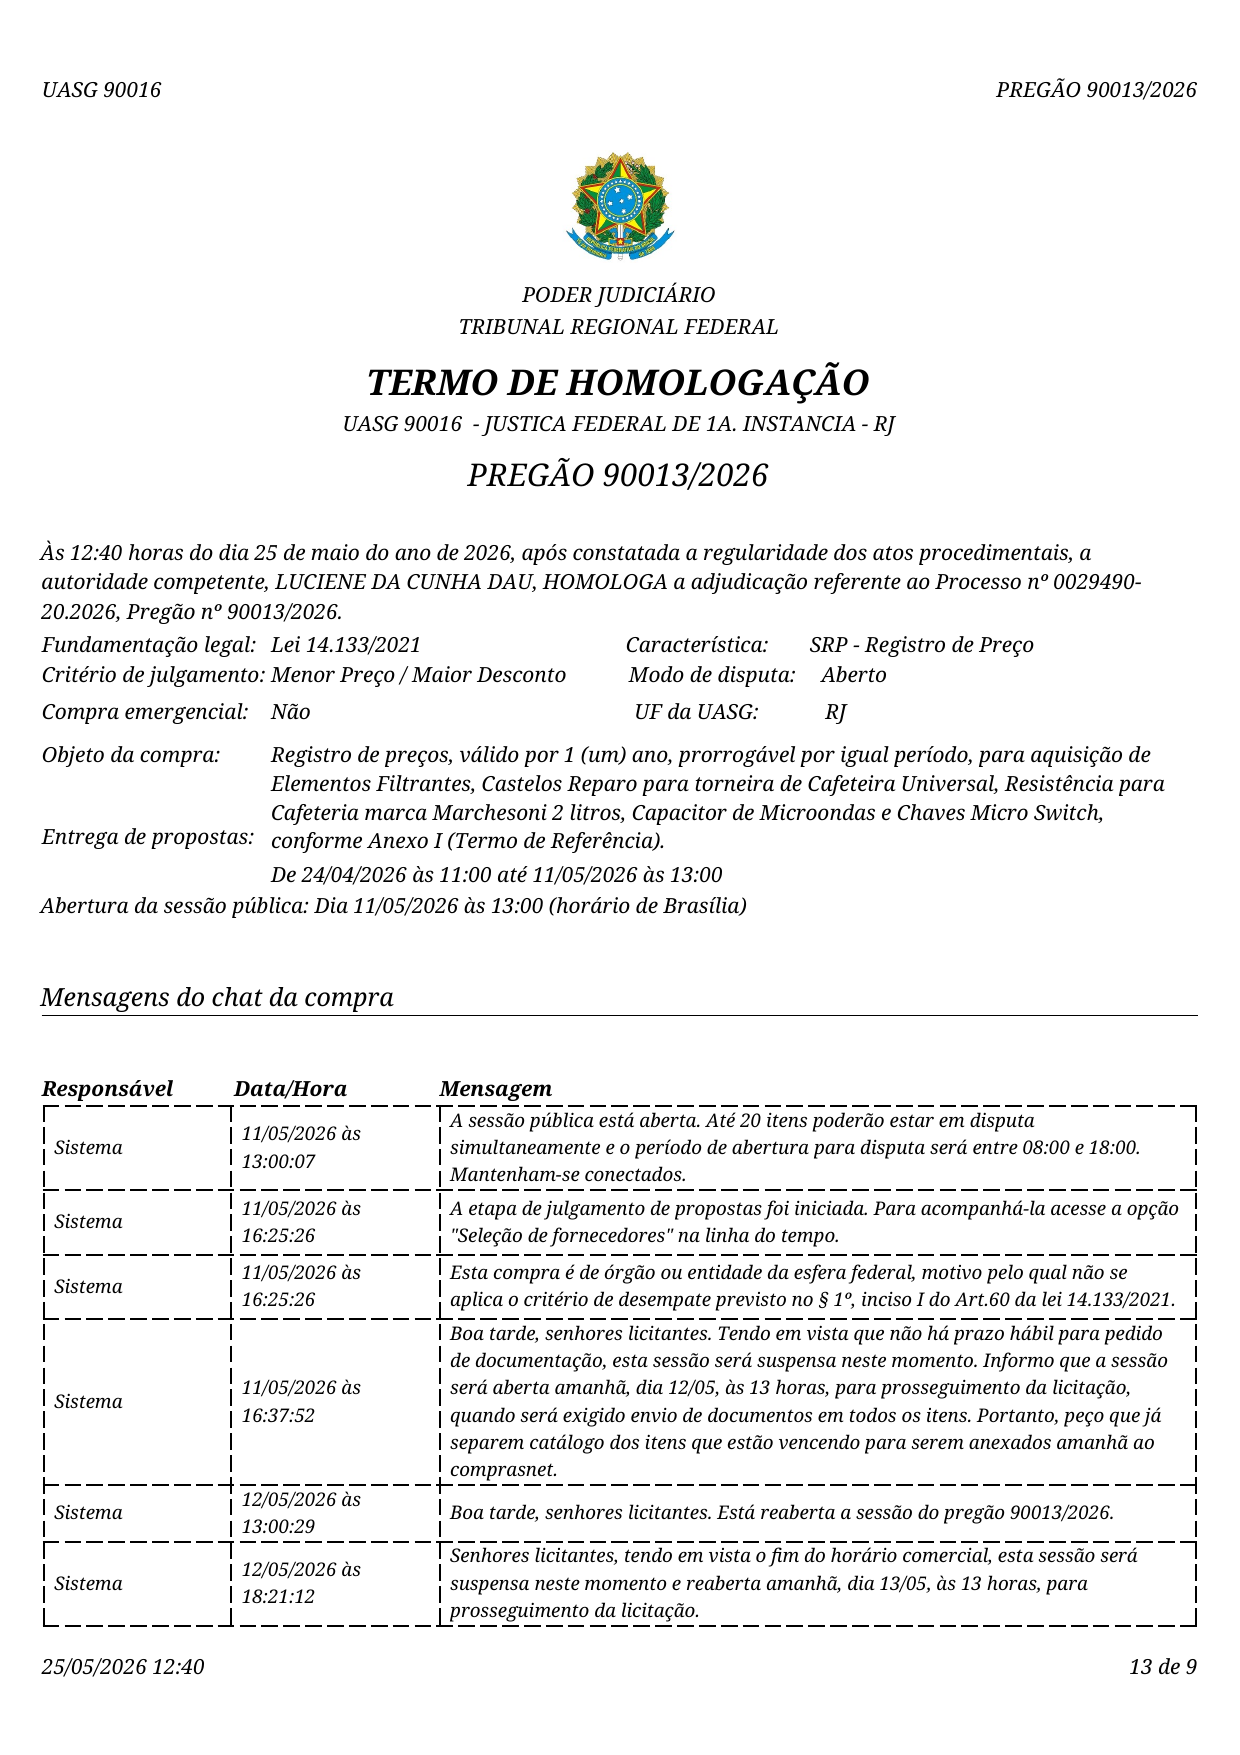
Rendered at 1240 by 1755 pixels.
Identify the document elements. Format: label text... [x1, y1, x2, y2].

text UASG 90016 - JUSTICA FEDERAL DE 1A. INSTANCIA - RJ [42, 409, 1198, 438]
table_cell Menor Preço / Maior Desconto Modo de disputa: Aberto [271, 660, 1197, 697]
table_cell Compra emergencial: Objeto da compra: Entrega de propostas: [42, 698, 271, 891]
table_cell Esta compra é de órgão ou entidade da esfera federal, motivo pelo qual não se aplica o critério de desempate previsto no § 1º, inciso I do Art.60 da lei 14.133/2021. [440, 1254, 1196, 1318]
text TRIBUNAL REGIONAL FEDERAL [42, 312, 1198, 340]
text Abertura da sessão pública: Dia 11/05/2026 às 13:00 (horário de Brasília) [40, 891, 1199, 919]
table_cell Sistema [44, 1318, 231, 1484]
table_cell Boa tarde, senhores licitantes. Tendo em vista que não há prazo hábil para pedido de documentação, esta sessão será suspensa neste momento. Informo que a sessão será aberta amanhã, dia 12/05, às 13 horas, para prosseguimento da licitação, quando será exigido envio de documentos em todos os itens. Portanto, peço que já separem catálogo dos itens que estão vencendo para serem anexados amanhã ao comprasnet. [440, 1318, 1196, 1484]
table_cell Boa tarde, senhores licitantes. Está reaberta a sessão do pregão 90013/2026. [440, 1484, 1196, 1541]
table_cell Sistema [44, 1484, 231, 1541]
table_cell Sistema [44, 1541, 231, 1624]
table_cell 11/05/2026 às 16:25:26 [231, 1189, 439, 1253]
table_cell Sistema [44, 1254, 231, 1318]
table_cell Critério de julgamento: [42, 660, 271, 697]
table_cell 12/05/2026 às 18:21:12 [231, 1541, 439, 1624]
table_header Sistema [44, 1105, 231, 1189]
subtitle TERMO DE HOMOLOGAÇÃO [42, 358, 1198, 406]
text Às 12:40 horas do dia 25 de maio do ano de 2026, após constatada a regularidade dos atos procedimentais, a autoridade competente, LUCIENE DA CUNHA DAU, HOMOLOGA a adjudicação referente ao Processo nº 0029490-20.2026, Pregão nº 90013/2026. [40, 538, 1199, 625]
table_header 11/05/2026 às 13:00:07 [231, 1105, 439, 1189]
text PODER JUDICIÁRIO [42, 280, 1198, 308]
text Responsável Data/Hora Mensagem [42, 1074, 1199, 1103]
table_header Fundamentação legal: [42, 630, 271, 660]
table_cell 11/05/2026 às 16:37:52 [231, 1318, 439, 1484]
table_header A sessão pública está aberta. Até 20 itens poderão estar em disputa simultaneamente e o período de abertura para disputa será entre 08:00 e 18:00. Mantenham-se conectados. [440, 1105, 1196, 1189]
table_cell 11/05/2026 às 16:25:26 [231, 1254, 439, 1318]
subtitle PREGÃO 90013/2026 [42, 453, 1198, 496]
table_header Lei 14.133/2021 Característica: SRP - Registro de Preço [271, 630, 1197, 660]
table_cell A etapa de julgamento de propostas foi iniciada. Para acompanhá-la acesse a opção "Seleção de fornecedores" na linha do tempo. [440, 1189, 1196, 1253]
table_cell Senhores licitantes, tendo em vista o fim do horário comercial, esta sessão será suspensa neste momento e reaberta amanhã, dia 13/05, às 13 horas, para prosseguimento da licitação. [440, 1541, 1196, 1624]
table_cell Sistema [44, 1189, 231, 1253]
table_cell 12/05/2026 às 13:00:29 [231, 1484, 439, 1541]
table_cell Não UF da UASG: RJ Registro de preços, válido por 1 (um) ano, prorrogável por igual período, para aquisição de Elementos Filtrantes, Castelos Reparo para torneira de Cafeteira Universal, Resistência para Cafeteria marca Marchesoni 2 litros, Capacitor de Microondas e Chaves Micro Switch, conforme Anexo I (Termo de Referência). De 24/04/2026 às 11:00 até 11/05/2026 às 13:00 [271, 698, 1197, 891]
text Mensagens do chat da compra [40, 979, 1199, 1013]
